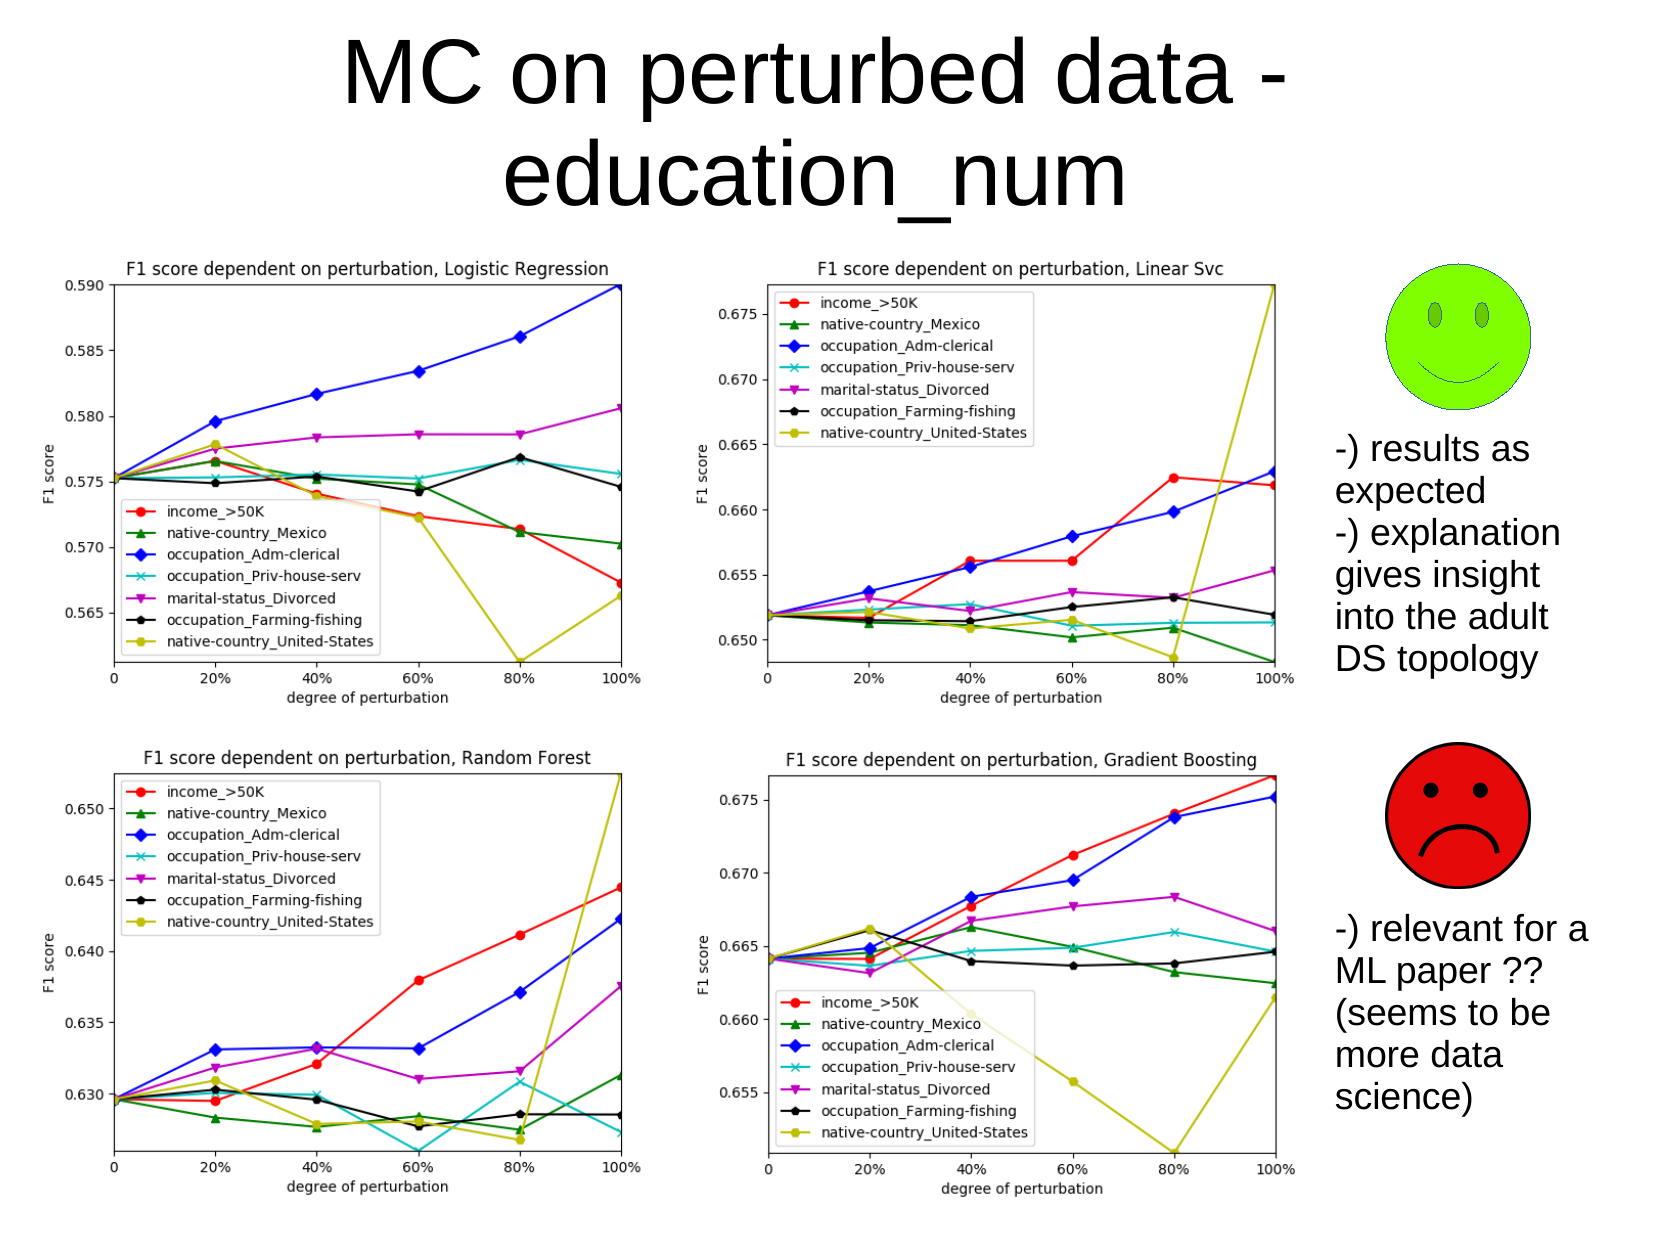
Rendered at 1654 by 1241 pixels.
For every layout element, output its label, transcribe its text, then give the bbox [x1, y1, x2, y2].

text_box [1385, 263, 1531, 410]
picture [1385, 742, 1531, 889]
text_box -) relevant for a ML paper ?? (seems to be more data science) [1320, 899, 1606, 1123]
title MC on perturbed data - education_num [71, 20, 1561, 226]
text_box -) results as expected -) explanation gives insight into the adult DS topology [1320, 419, 1606, 684]
picture [32, 224, 1341, 1206]
